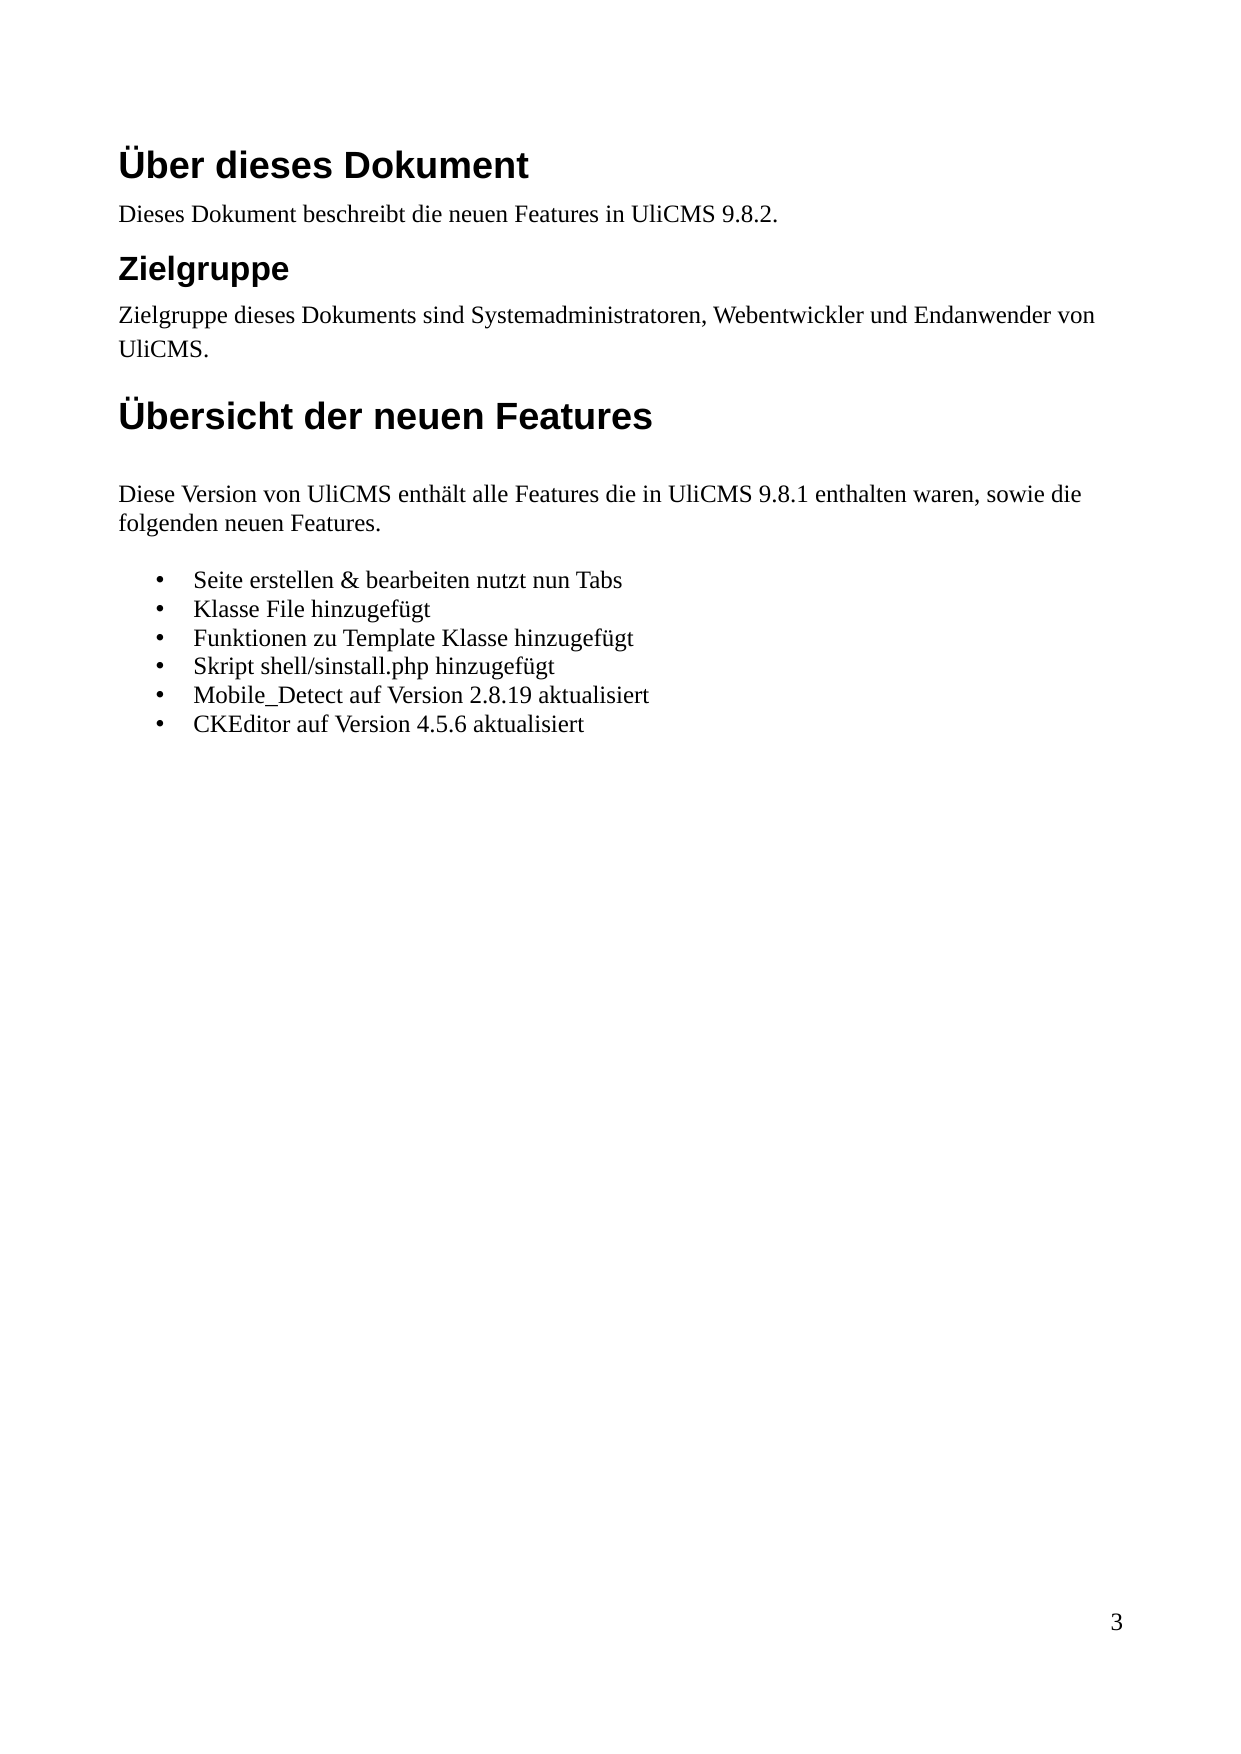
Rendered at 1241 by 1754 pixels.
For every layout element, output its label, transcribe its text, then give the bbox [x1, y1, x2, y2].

list Funktionen zu Template Klasse hinzugefügt [156, 623, 1123, 651]
text Zielgruppe dieses Dokuments sind Systemadministratoren, Webentwickler und Endanwender von UliCMS. [118, 300, 1123, 363]
subtitle Über dieses Dokument [118, 143, 1123, 187]
list CKEditor auf Version 4.5.6 aktualisiert [156, 709, 1123, 738]
list Klasse File hinzugefügt [156, 594, 1123, 623]
list Mobile_Detect auf Version 2.8.19 aktualisiert [156, 680, 1123, 709]
subtitle Übersicht der neuen Features [118, 394, 1123, 438]
text Diese Version von UliCMS enthält alle Features die in UliCMS 9.8.1 enthalten waren, sowie die folgenden neuen Features. [118, 479, 1123, 536]
list Skript shell/sinstall.php hinzugefügt [156, 651, 1123, 680]
text Dieses Dokument beschreibt die neuen Features in UliCMS 9.8.2. [118, 199, 1123, 228]
list Seite erstellen & bearbeiten nutzt nun Tabs [156, 565, 1123, 594]
subtitle Zielgruppe [118, 249, 1123, 287]
